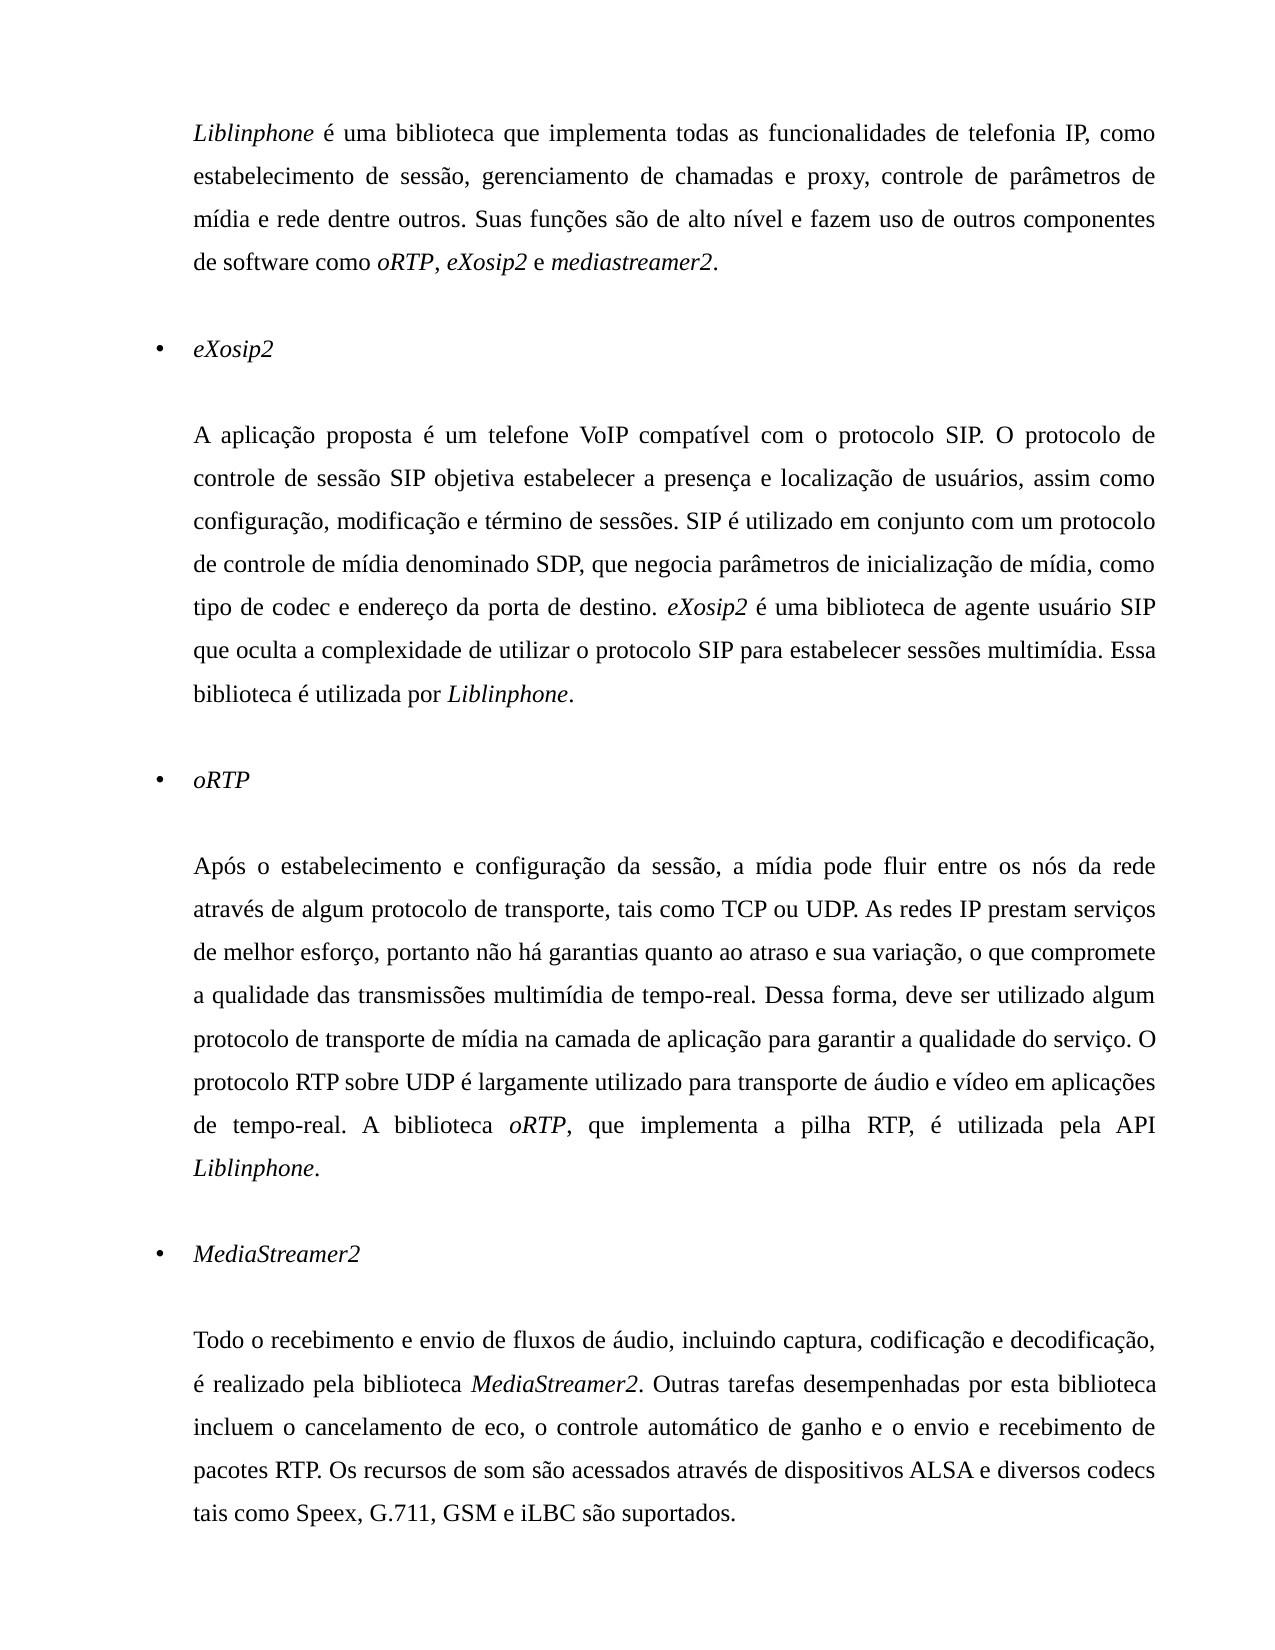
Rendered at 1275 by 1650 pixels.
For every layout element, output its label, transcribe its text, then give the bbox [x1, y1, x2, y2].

list Liblinphone é uma biblioteca que implementa todas as funcionalidades de telefonia IP, como estabelecimento de sessão, gerenciamento de chamadas e proxy, controle de parâmetros de mídia e rede dentre outros. Suas funções são de alto nível e fazem uso de outros componentes de software como oRTP, eXosip2 e mediastreamer2. [156, 118, 1157, 276]
list Todo o recebimento e envio de fluxos de áudio, incluindo captura, codificação e decodificação, é realizado pela biblioteca MediaStreamer2. Outras tarefas desempenhadas por esta biblioteca incluem o cancelamento de eco, o controle automático de ganho e o envio e recebimento de pacotes RTP. Os recursos de som são acessados através de dispositivos ALSA e diversos codecs tais como Speex, G.711, GSM e iLBC são suportados. [156, 1326, 1157, 1527]
list eXosip2 [156, 334, 1157, 362]
list oRTP [156, 765, 1157, 794]
list MediaStreamer2 [156, 1239, 1157, 1268]
list Após o estabelecimento e configuração da sessão, a mídia pode fluir entre os nós da rede através de algum protocolo de transporte, tais como TCP ou UDP. As redes IP prestam serviços de melhor esforço, portanto não há garantias quanto ao atraso e sua variação, o que compromete a qualidade das transmissões multimídia de tempo-real. Dessa forma, deve ser utilizado algum protocolo de transporte de mídia na camada de aplicação para garantir a qualidade do serviço. O protocolo RTP sobre UDP é largamente utilizado para transporte de áudio e vídeo em aplicações de tempo-real. A biblioteca oRTP, que implementa a pilha RTP, é utilizada pela API Liblinphone. [156, 851, 1157, 1182]
list A aplicação proposta é um telefone VoIP compatível com o protocolo SIP. O protocolo de controle de sessão SIP objetiva estabelecer a presença e localização de usuários, assim como configuração, modificação e término de sessões. SIP é utilizado em conjunto com um protocolo de controle de mídia denominado SDP, que negocia parâmetros de inicialização de mídia, como tipo de codec e endereço da porta de destino. eXosip2 é uma biblioteca de agente usuário SIP que oculta a complexidade de utilizar o protocolo SIP para estabelecer sessões multimídia. Essa biblioteca é utilizada por Liblinphone. [156, 420, 1157, 707]
